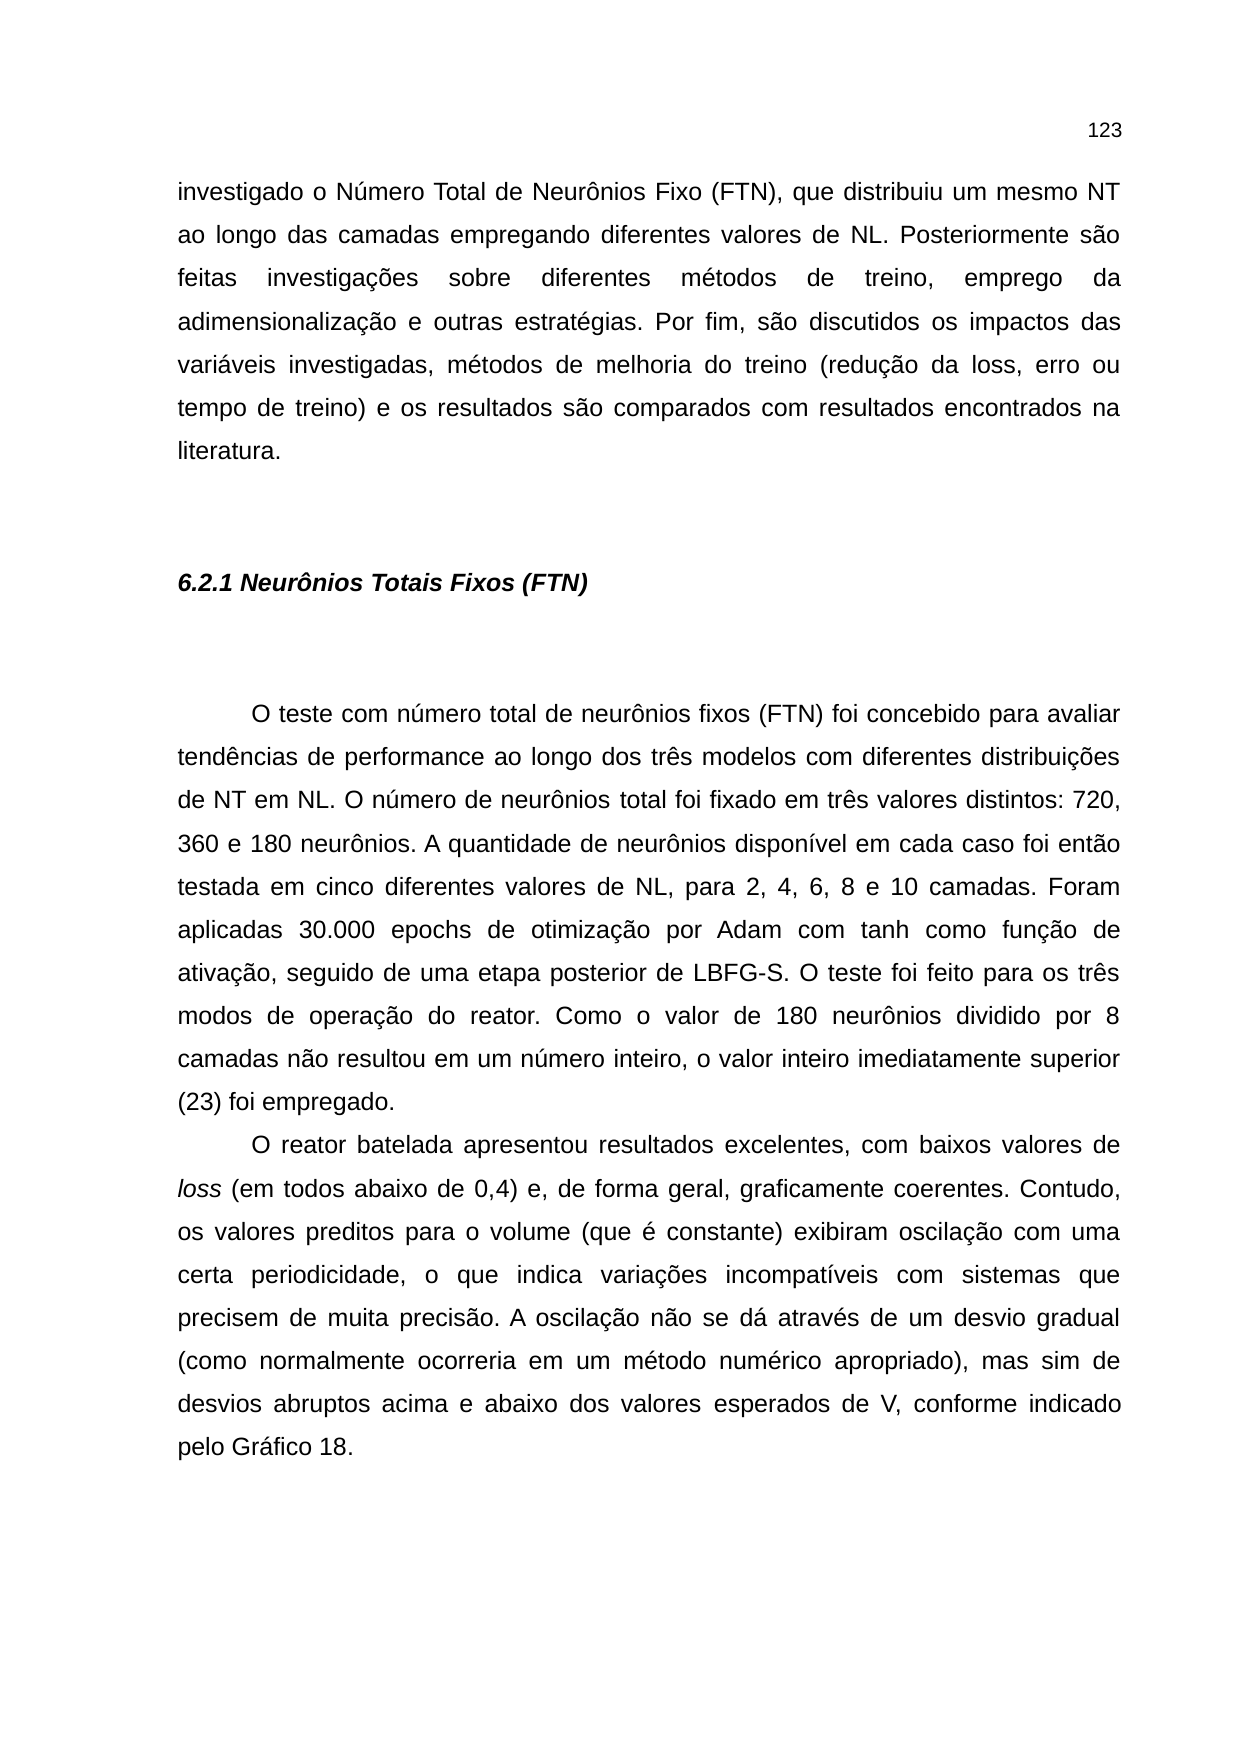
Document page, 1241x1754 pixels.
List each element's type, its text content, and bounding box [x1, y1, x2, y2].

subtitle Neurônios Totais Fixos (FTN) [177, 567, 1122, 596]
text O reator batelada apresentou resultados excelentes, com baixos valores de loss (em todos abaixo de 0,4) e, de forma geral, graficamente coerentes. Contudo, os valores preditos para o volume (que é constante) exibiram oscilação com uma certa periodicidade, o que indica variações incompatíveis com sistemas que precisem de muita precisão. A oscilação não se dá através de um desvio gradual (como normalmente ocorreria em um método numérico apropriado), mas sim de desvios abruptos acima e abaixo dos valores esperados de V, conforme indicado pelo Gráfico 18. [177, 1130, 1122, 1461]
text investigado o Número Total de Neurônios Fixo (FTN), que distribuiu um mesmo NT ao longo das camadas empregando diferentes valores de NL. Posteriormente são feitas investigações sobre diferentes métodos de treino, emprego da adimensionalização e outras estratégias. Por fim, são discutidos os impactos das variáveis investigadas, métodos de melhoria do treino (redução da loss, erro ou tempo de treino) e os resultados são comparados com resultados encontrados na literatura. [177, 177, 1122, 464]
text O teste com número total de neurônios fixos (FTN) foi concebido para avaliar tendências de performance ao longo dos três modelos com diferentes distribuições de NT em NL. O número de neurônios total foi fixado em três valores distintos: 720, 360 e 180 neurônios. A quantidade de neurônios disponível em cada caso foi então testada em cinco diferentes valores de NL, para 2, 4, 6, 8 e 10 camadas. Foram aplicadas 30.000 epochs de otimização por Adam com tanh como função de ativação, seguido de uma etapa posterior de LBFG-S. O teste foi feito para os três modos de operação do reator. Como o valor de 180 neurônios dividido por 8 camadas não resultou em um número inteiro, o valor inteiro imediatamente superior (23) foi empregado. [177, 699, 1122, 1116]
